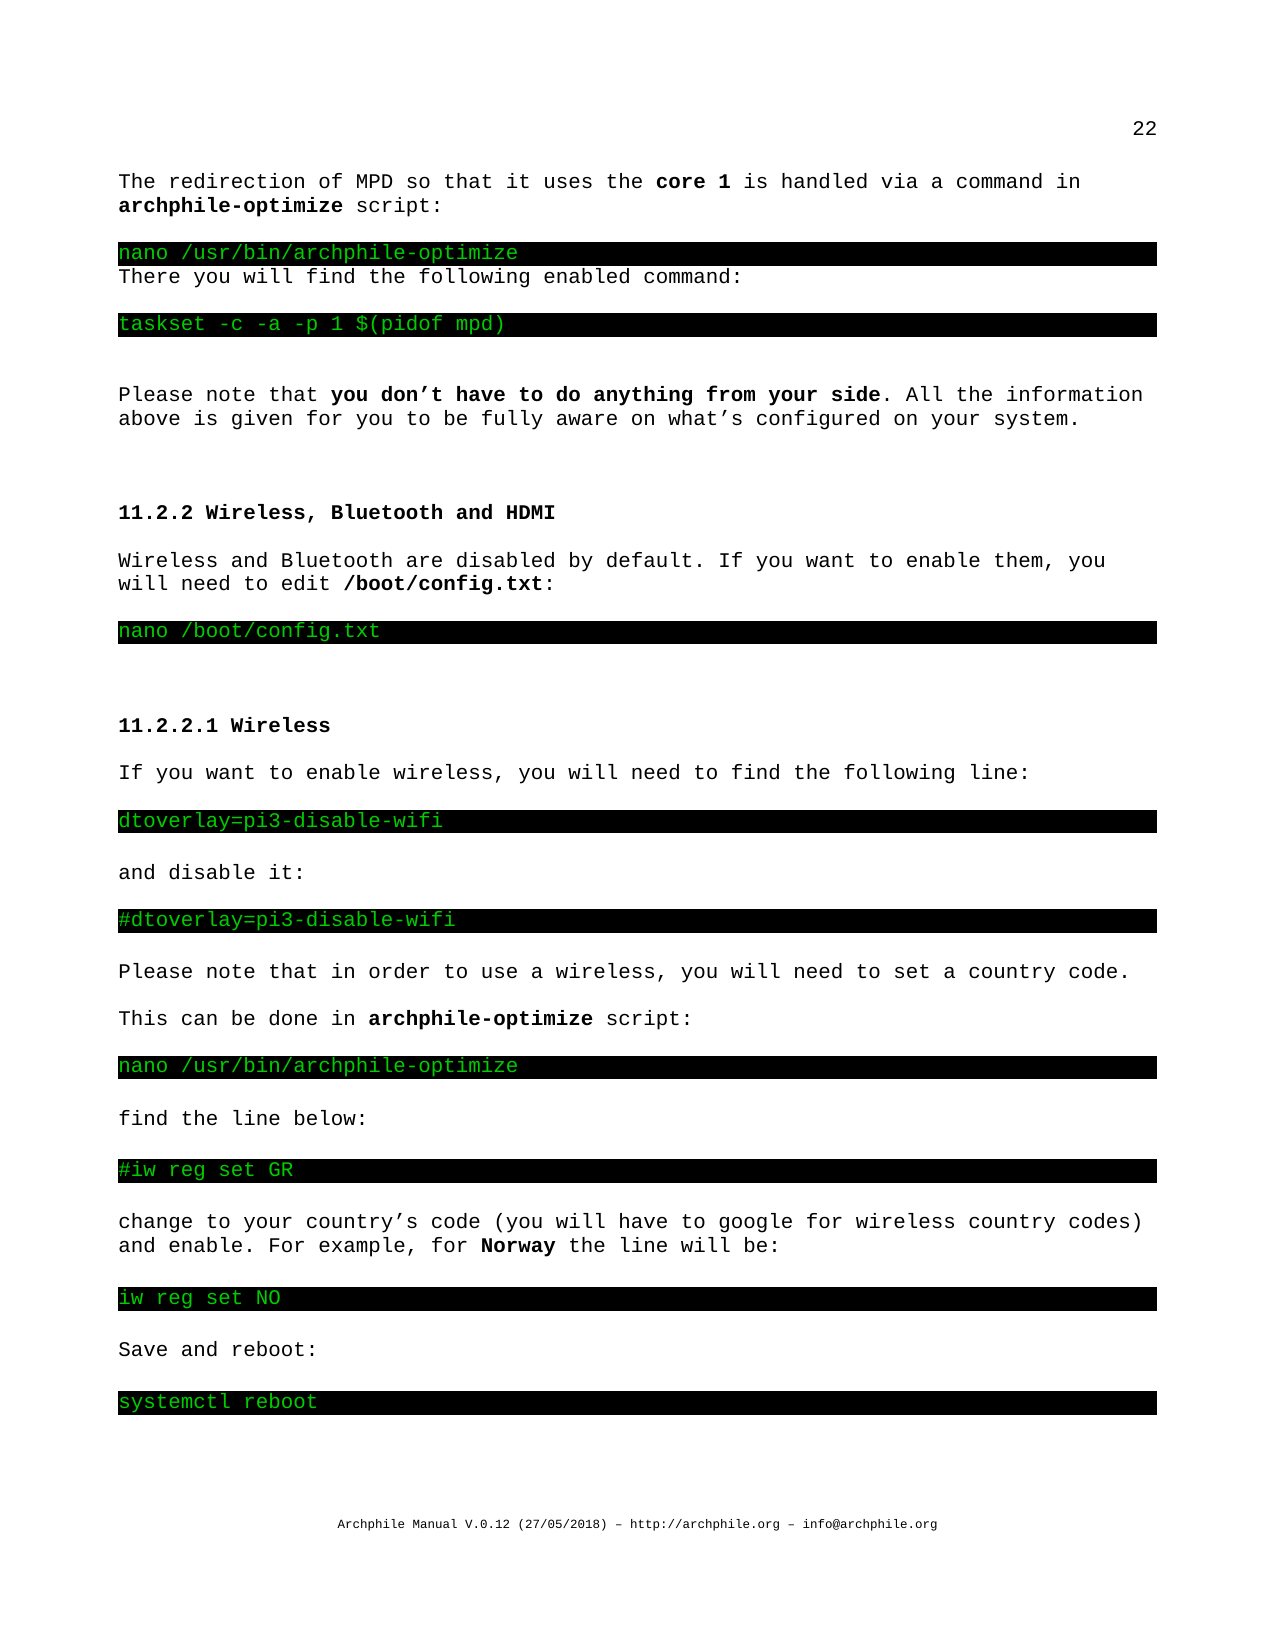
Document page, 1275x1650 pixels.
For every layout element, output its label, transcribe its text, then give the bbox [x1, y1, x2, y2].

text #dtoverlay=pi3-disable-wifi [118, 909, 1157, 933]
text nano /usr/bin/archphile-optimize [118, 1056, 1157, 1079]
text find the line below: [118, 1107, 1157, 1131]
text nano /boot/config.txt [118, 621, 1157, 644]
text Please note that you don’t have to do anything from your side. All the information above is given for you to be fully aware on what’s configured on your system. [118, 384, 1157, 431]
text #iw reg set GR [118, 1159, 1157, 1183]
text dtoverlay=pi3-disable-wifi [118, 810, 1157, 833]
text and disable it: [118, 862, 1157, 885]
text 11.2.2.1 Wireless [118, 715, 1157, 739]
text Wireless and Bluetooth are disabled by default. If you want to enable them, you will need to edit /boot/config.txt: [118, 549, 1157, 597]
text nano /usr/bin/archphile-optimize [118, 242, 1157, 266]
text Please note that in order to use a wireless, you will need to set a country code. [118, 961, 1157, 984]
text 11.2.2 Wireless, Bluetooth and HDMI [118, 502, 1157, 526]
text taskset -c -a -p 1 $(pidof mpd) [118, 313, 1157, 337]
text This can be done in archphile-optimize script: [118, 1008, 1157, 1032]
text There you will find the following enabled command: [118, 266, 1157, 289]
text If you want to enable wireless, you will need to find the following line: [118, 762, 1157, 786]
text change to your country’s code (you will have to google for wireless country codes) and enable. For example, for Norway the line will be: [118, 1211, 1157, 1259]
text iw reg set NO [118, 1287, 1157, 1311]
text Save and reboot: [118, 1339, 1157, 1363]
text systemctl reboot [118, 1391, 1157, 1415]
text The redirection of MPD so that it uses the core 1 is handled via a command in archphile-optimize script: [118, 171, 1157, 218]
